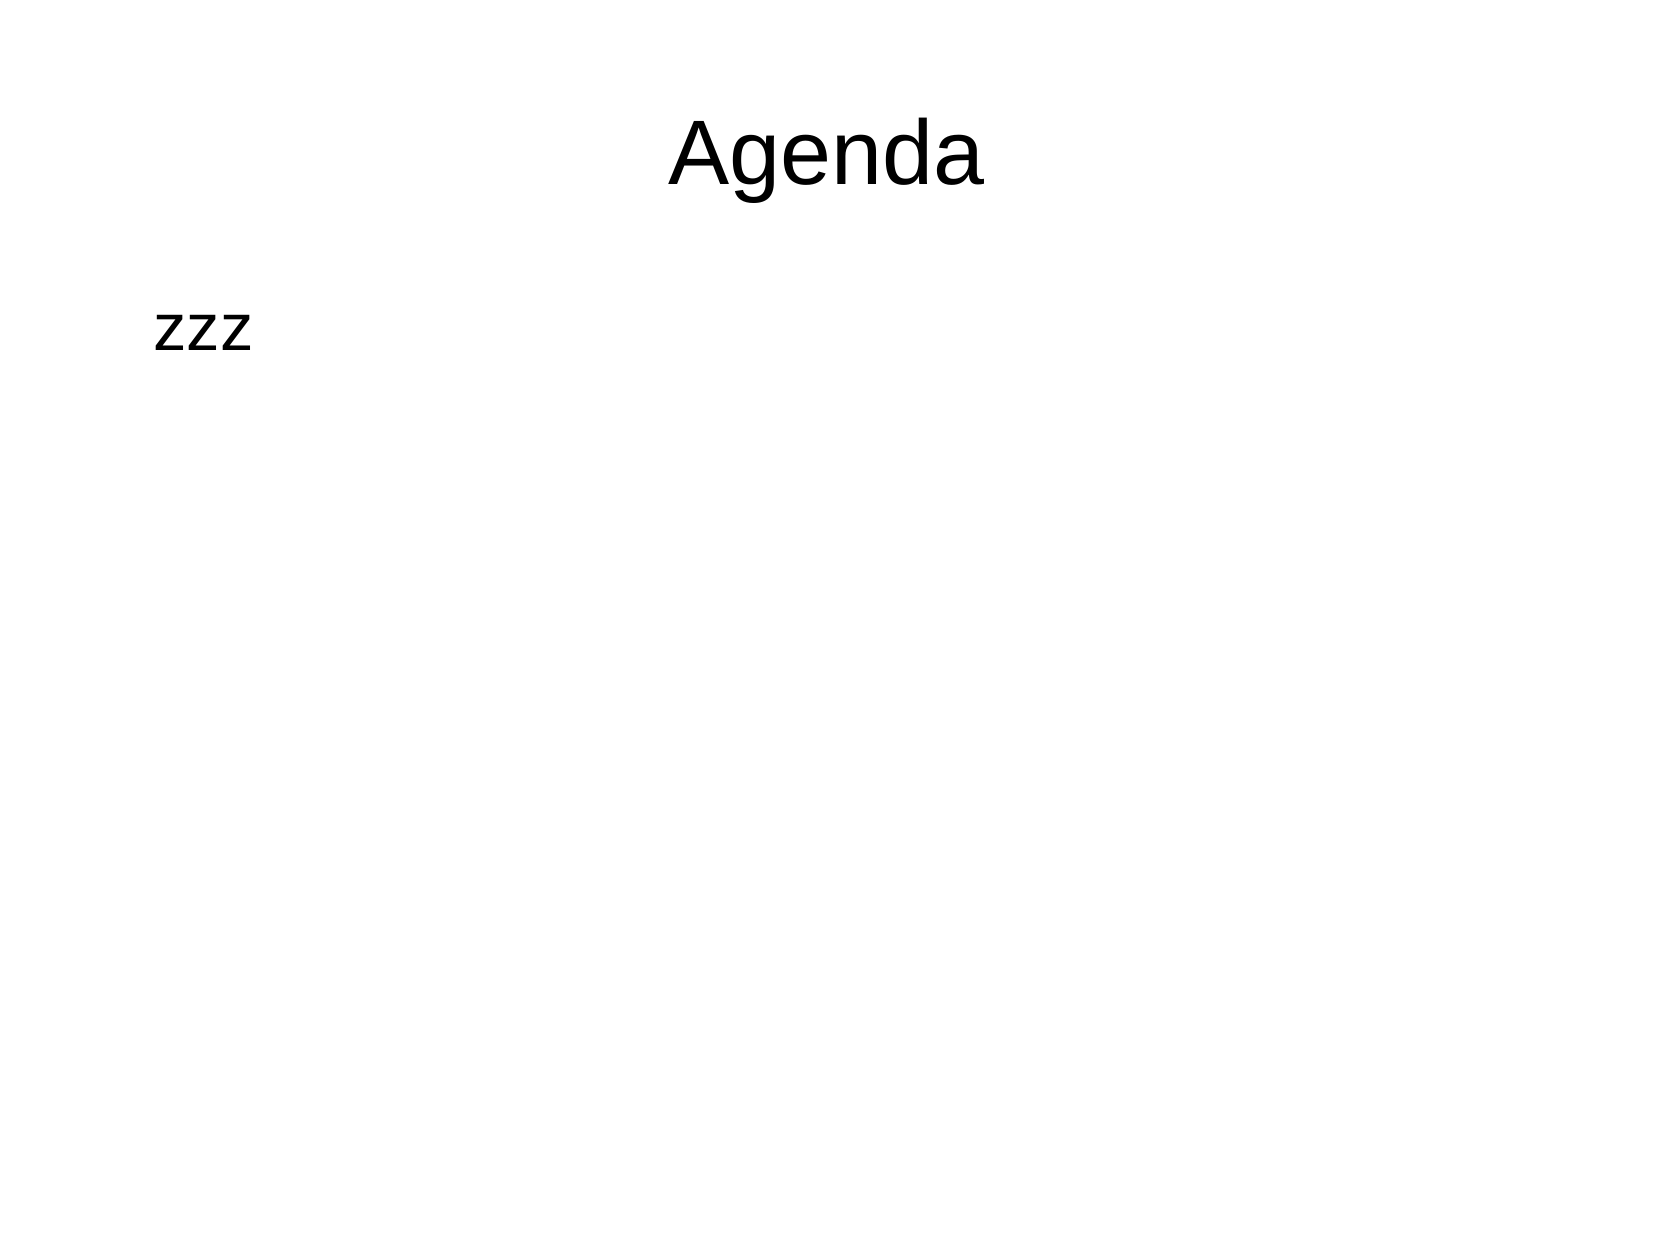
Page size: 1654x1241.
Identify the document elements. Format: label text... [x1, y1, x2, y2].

list zzz [82, 290, 1571, 1010]
title Agenda [82, 49, 1571, 257]
